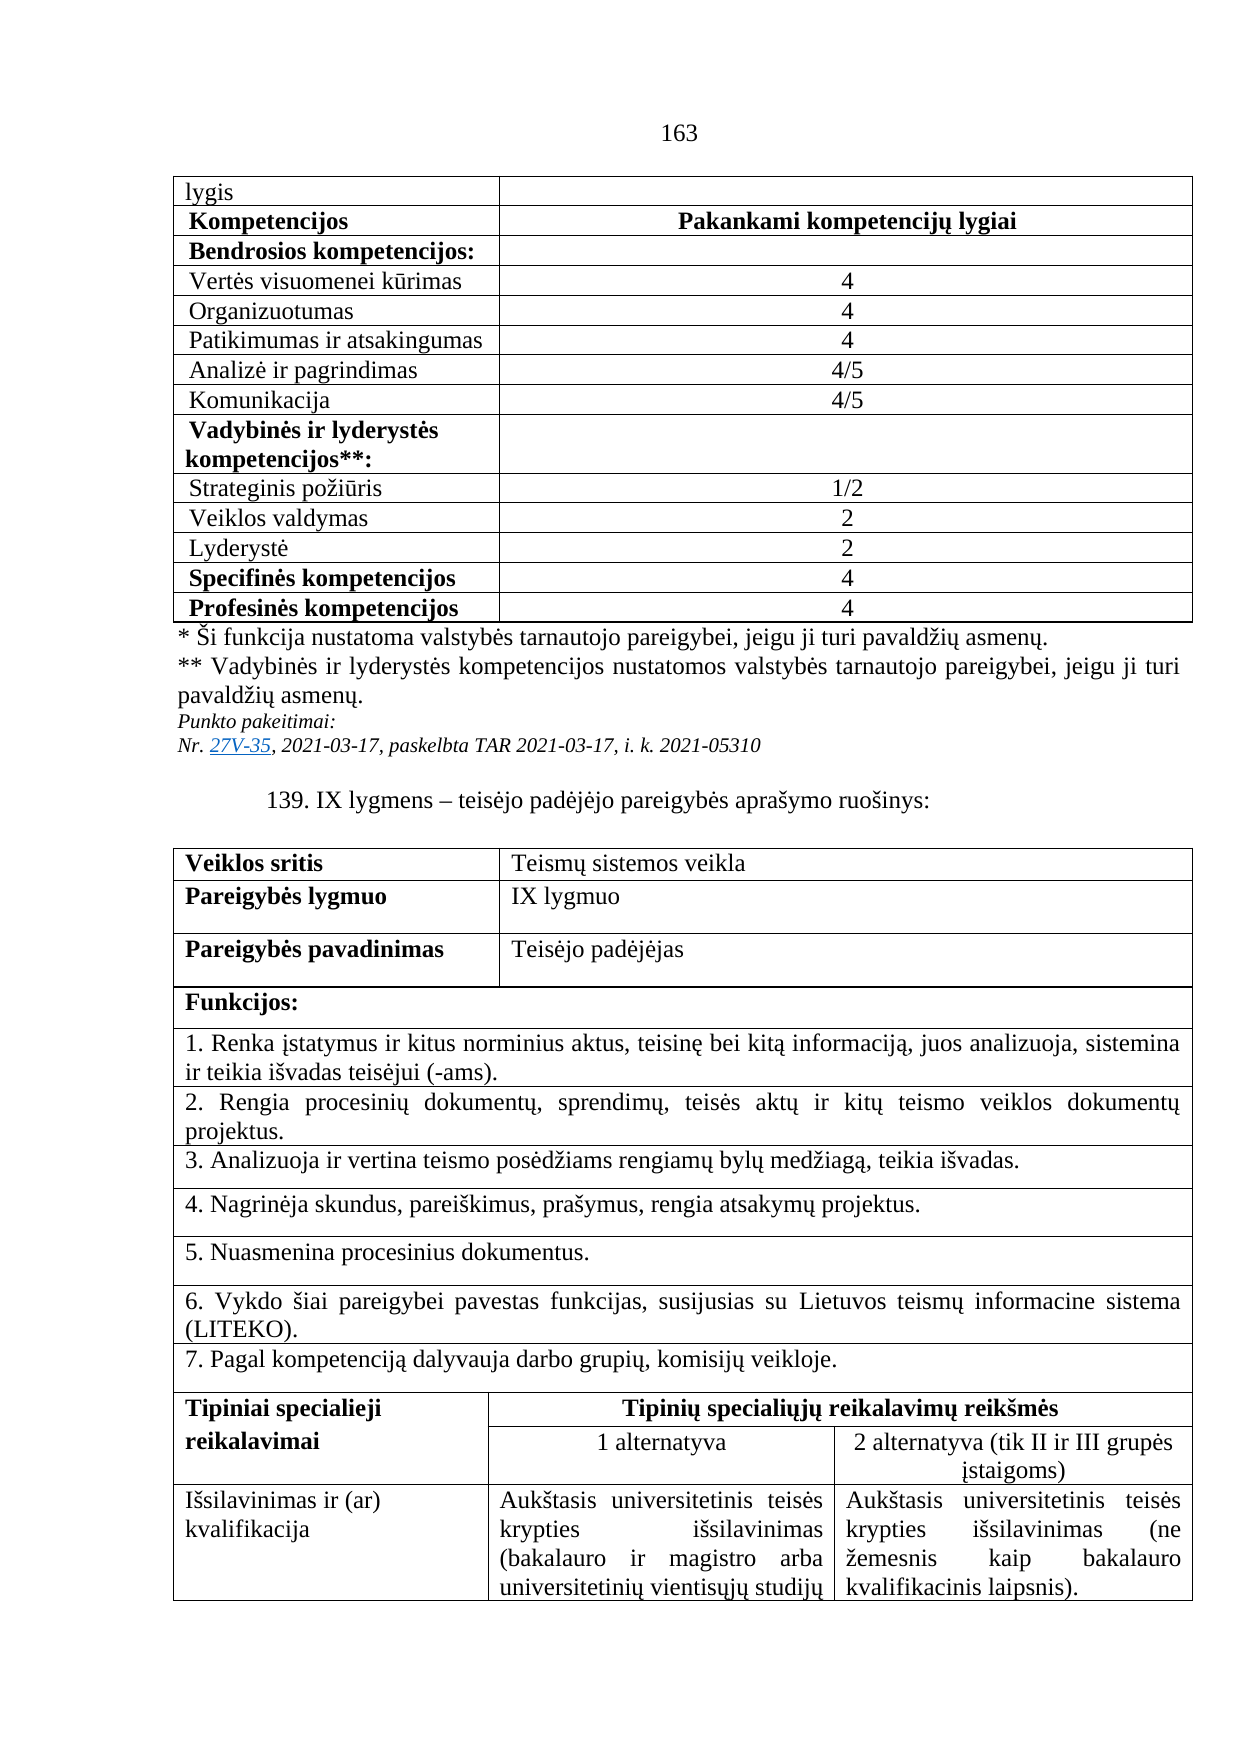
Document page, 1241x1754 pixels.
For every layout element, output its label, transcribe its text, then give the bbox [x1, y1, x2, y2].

table_cell 4 [500, 266, 1192, 295]
table_cell Tipiniai specialieji reikalavimai [174, 1393, 488, 1484]
text Nr. 27V-35, 2021-03-17, paskelbta TAR 2021-03-17, i. k. 2021-05310 [177, 733, 1181, 757]
table_header Veiklos sritis [174, 849, 499, 880]
table_cell Strateginis požiūris [174, 474, 499, 502]
table_cell Patikimumas ir atsakingumas [174, 326, 499, 354]
table_cell Organizuotumas [174, 296, 499, 324]
table_cell Specifinės kompetencijos [174, 563, 499, 592]
table_cell Teisėjo padėjėjas [500, 934, 1192, 986]
table_cell 4 [500, 593, 1192, 621]
table_cell Bendrosios kompetencijos: [174, 236, 499, 265]
table_cell 4 [500, 563, 1192, 592]
table_cell 4 [500, 326, 1192, 354]
table_cell Išsilavinimas ir (ar) kvalifikacija [174, 1485, 488, 1600]
table_cell Tipinių specialiųjų reikalavimų reikšmės [489, 1393, 1192, 1426]
table_cell 2 [500, 533, 1192, 562]
table_cell 2 alternatyva (tik II ir III grupės įstaigoms) [835, 1427, 1192, 1484]
table_cell 4 [500, 296, 1192, 324]
text 139. IX lygmens – teisėjo padėjėjo pareigybės aprašymo ruošinys: [177, 786, 1181, 814]
table_cell Pareigybės pavadinimas [174, 934, 499, 986]
table_cell IX lygmuo [500, 881, 1192, 933]
table_cell Komunikacija [174, 385, 499, 414]
table_cell 1 alternatyva [489, 1427, 834, 1484]
table_cell 4. Nagrinėja skundus, pareiškimus, prašymus, rengia atsakymų projektus. [174, 1189, 1192, 1236]
table_cell Funkcijos: [174, 988, 1192, 1027]
table_cell 1/2 [500, 474, 1192, 502]
table_cell 1. Renka įstatymus ir kitus norminius aktus, teisinę bei kitą informaciją, juos analizuoja, sistemina ir teikia išvadas teisėjui (-ams). [174, 1029, 1192, 1086]
table_cell 6. Vykdo šiai pareigybei pavestas funkcijas, susijusias su Lietuvos teismų informacine sistema (LITEKO). [174, 1286, 1192, 1343]
text ** Vadybinės ir lyderystės kompetencijos nustatomos valstybės tarnautojo pareigybei, jeigu ji turi pavaldžių asmenų. [177, 651, 1181, 709]
table_cell 4/5 [500, 385, 1192, 414]
table_cell 2 [500, 503, 1192, 532]
table_cell 3. Analizuoja ir vertina teismo posėdžiams rengiamų bylų medžiagą, teikia išvadas. [174, 1146, 1192, 1188]
table_cell Pareigybės lygmuo [174, 881, 499, 933]
table_cell [500, 177, 1192, 205]
table_cell [500, 415, 1192, 472]
table_cell 7. Pagal kompetenciją dalyvauja darbo grupių, komisijų veikloje. [174, 1344, 1192, 1392]
table_cell 2. Rengia procesinių dokumentų, sprendimų, teisės aktų ir kitų teismo veiklos dokumentų projektus. [174, 1087, 1192, 1144]
table_cell Aukštasis universitetinis teisės krypties išsilavinimas (bakalauro ir magistro arba universitetinių vientisųjų studijų [489, 1485, 834, 1600]
table_cell 4/5 [500, 355, 1192, 384]
text * Ši funkcija nustatoma valstybės tarnautojo pareigybei, jeigu ji turi pavaldžių asmenų. [177, 623, 1181, 651]
table_cell Pakankami kompetencijų lygiai [500, 206, 1192, 235]
table_cell Profesinės kompetencijos [174, 593, 499, 621]
table_cell Vadybinės ir lyderystės kompetencijos**: [174, 415, 499, 472]
table_cell Veiklos valdymas [174, 503, 499, 532]
table_header Teismų sistemos veikla [500, 849, 1192, 880]
table_cell 5. Nuasmenina procesinius dokumentus. [174, 1237, 1192, 1285]
table_cell Vertės visuomenei kūrimas [174, 266, 499, 295]
table_cell [500, 236, 1192, 265]
text Punkto pakeitimai: [177, 709, 1181, 733]
table_cell Analizė ir pagrindimas [174, 355, 499, 384]
table_cell lygis [174, 177, 499, 205]
table_cell Lyderystė [174, 533, 499, 562]
table_cell Aukštasis universitetinis teisės krypties išsilavinimas (ne žemesnis kaip bakalauro kvalifikacinis laipsnis). [835, 1485, 1192, 1600]
table_cell Kompetencijos [174, 206, 499, 235]
